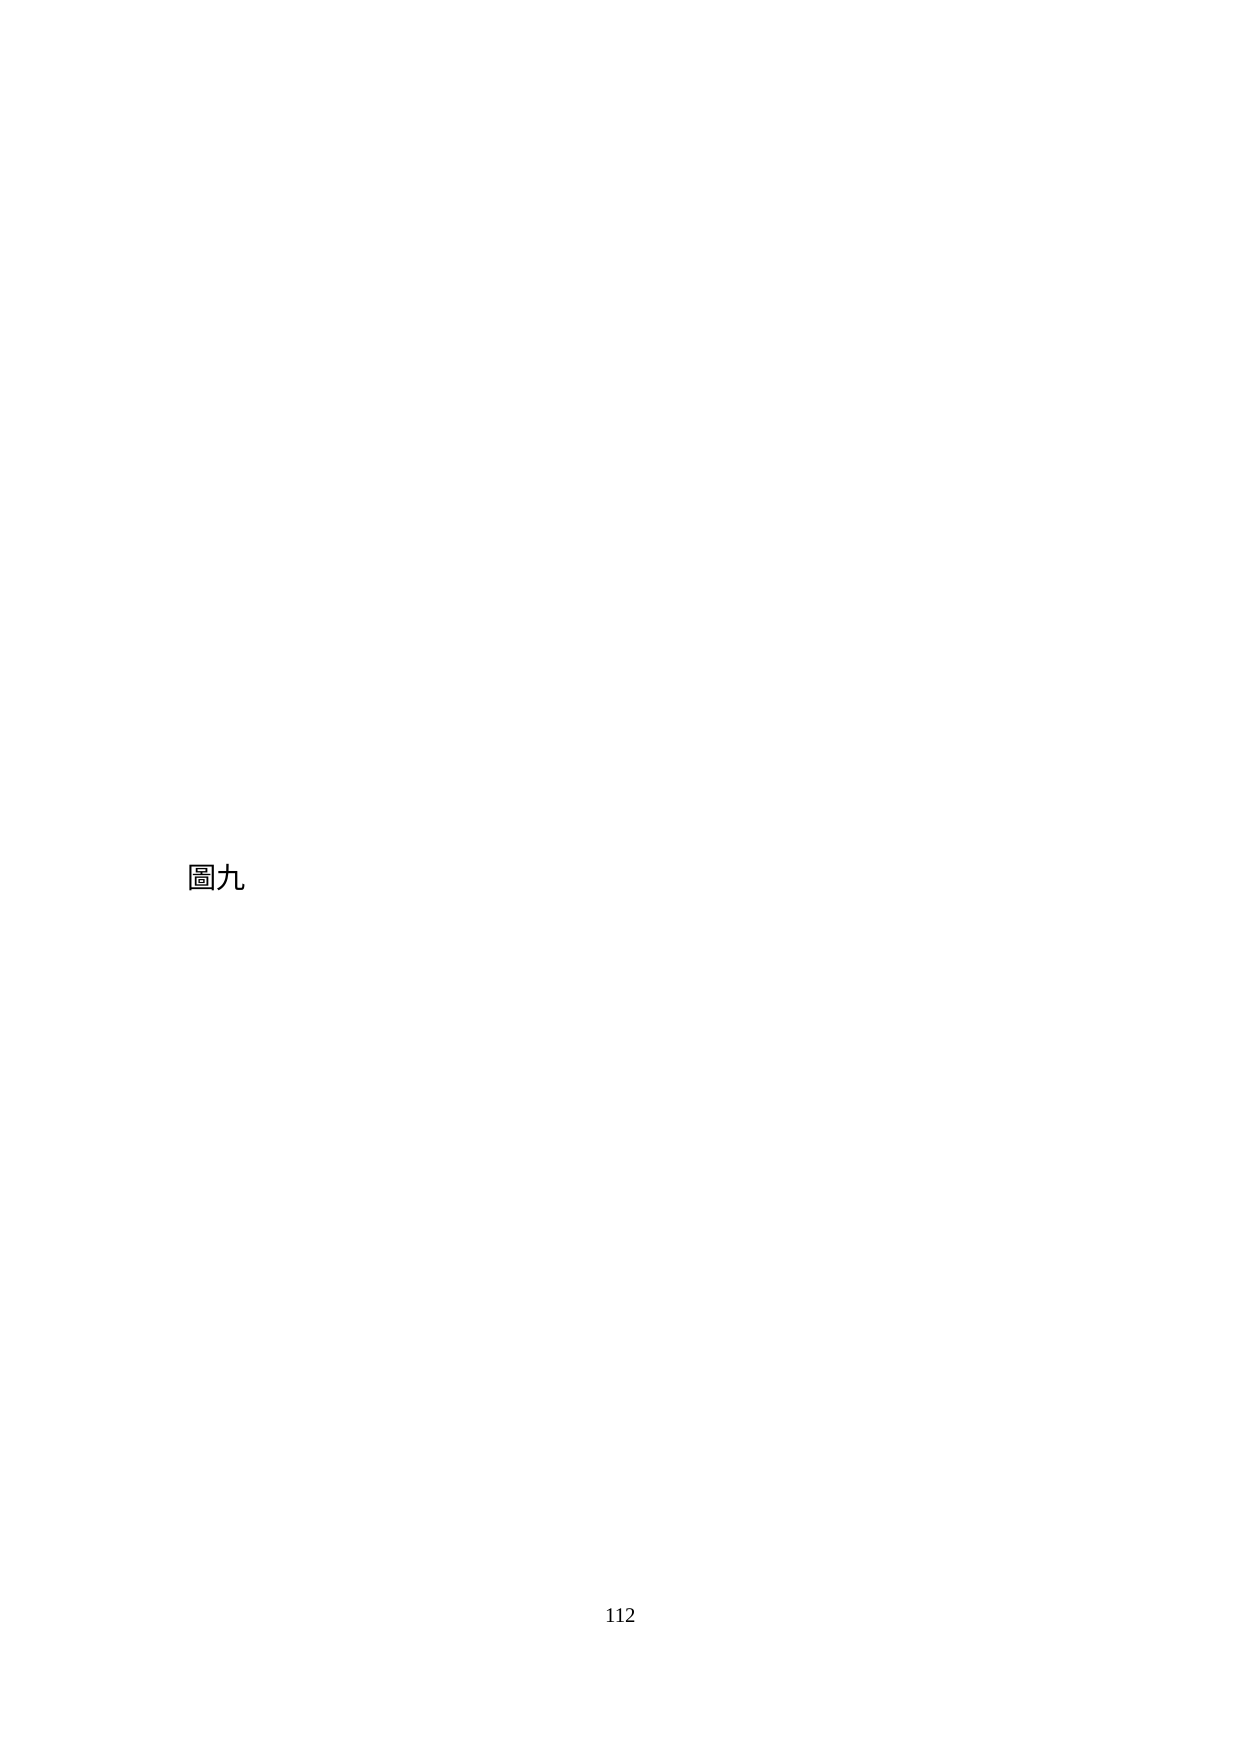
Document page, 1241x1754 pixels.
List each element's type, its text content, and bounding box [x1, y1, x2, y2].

text 圖九 [187, 838, 1053, 913]
